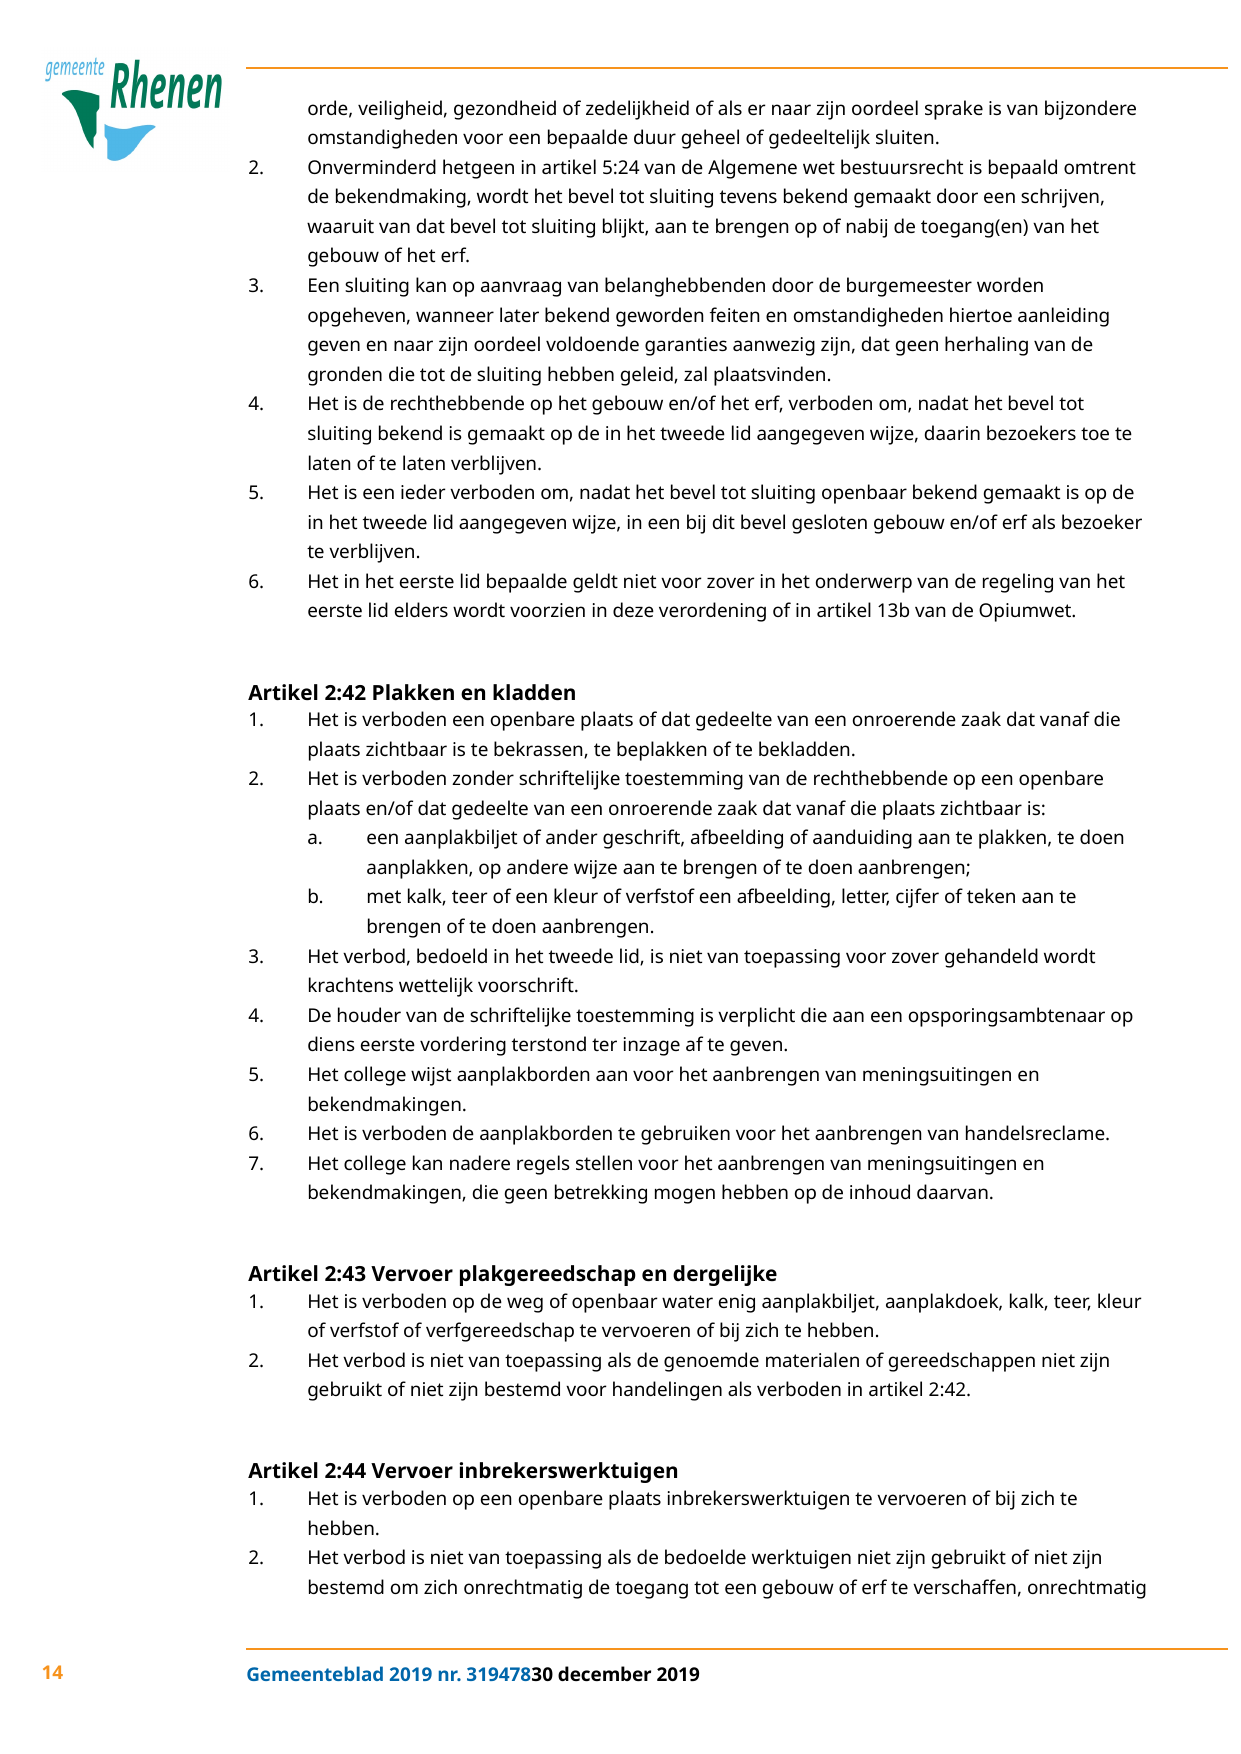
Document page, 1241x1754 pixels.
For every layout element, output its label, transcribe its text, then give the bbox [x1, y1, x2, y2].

list De houder van de schriftelijke toestemming is verplicht die aan een opsporingsambtenaar op diens eerste vordering terstond ter inzage af te geven. [248, 1002, 1152, 1057]
list met kalk, teer of een kleur of verfstof een afbeelding, letter, cijfer of teken aan te brengen of te doen aanbrengen. [307, 884, 1152, 939]
list Het verbod, bedoeld in het tweede lid, is niet van toepassing voor zover gehandeld wordt krachtens wettelijk voorschrift. [248, 943, 1152, 998]
list Het is verboden een openbare plaats of dat gedeelte van een onroerende zaak dat vanaf die plaats zichtbaar is te bekrassen, te beplakken of te bekladden. [248, 706, 1152, 761]
list Het is verboden op de weg of openbaar water enig aanplakbiljet, aanplakdoek, kalk, teer, kleur of verfstof of verfgereedschap te vervoeren of bij zich te hebben. [248, 1288, 1152, 1343]
list Het is verboden de aanplakborden te gebruiken voor het aanbrengen van handelsreclame. [248, 1120, 1152, 1146]
text Artikel 2:42 Plakken en kladden [248, 678, 1152, 706]
list Het college kan nadere regels stellen voor het aanbrengen van meningsuitingen en bekendmakingen, die geen betrekking mogen hebben op de inhoud daarvan. [248, 1150, 1152, 1205]
list Het in het eerste lid bepaalde geldt niet voor zover in het onderwerp van de regeling van het eerste lid elders wordt voorzien in deze verordening of in artikel 13b van de Opiumwet. [248, 568, 1152, 623]
list Het verbod is niet van toepassing als de bedoelde werktuigen niet zijn gebruikt of niet zijn bestemd om zich onrechtmatig de toegang tot een gebouw of erf te verschaffen, onrechtmatig [248, 1544, 1152, 1599]
list Het verbod is niet van toepassing als de genoemde materialen of gereedschappen niet zijn gebruikt of niet zijn bestemd voor handelingen als verboden in artikel 2:42. [248, 1347, 1152, 1402]
list Onverminderd hetgeen in artikel 5:24 van de Algemene wet bestuursrecht is bepaald omtrent de bekendmaking, wordt het bevel tot sluiting tevens bekend gemaakt door een schrijven, waaruit van dat bevel tot sluiting blijkt, aan te brengen op of nabij de toegang(en) van het gebouw of het erf. [248, 154, 1152, 268]
list Een sluiting kan op aanvraag van belanghebbenden door de burgemeester worden opgeheven, wanneer later bekend geworden feiten en omstandigheden hiertoe aanleiding geven en naar zijn oordeel voldoende garanties aanwezig zijn, dat geen herhaling van de gronden die tot de sluiting hebben geleid, zal plaatsvinden. [248, 272, 1152, 387]
list Het is de rechthebbende op het gebouw en/of het erf, verboden om, nadat het bevel tot sluiting bekend is gemaakt op de in het tweede lid aangegeven wijze, daarin bezoekers toe te laten of te laten verblijven. [248, 391, 1152, 476]
list orde, veiligheid, gezondheid of zedelijkheid of als er naar zijn oordeel sprake is van bijzondere omstandigheden voor een bepaalde duur geheel of gedeeltelijk sluiten. [248, 95, 1152, 150]
picture [41, 47, 231, 172]
list Het is verboden op een openbare plaats inbrekerswerktuigen te vervoeren of bij zich te hebben. [248, 1485, 1152, 1540]
list een aanplakbiljet of ander geschrift, afbeelding of aanduiding aan te plakken, te doen aanplakken, op andere wijze aan te brengen of te doen aanbrengen; [307, 824, 1152, 880]
text Artikel 2:43 Vervoer plakgereedschap en dergelijke [248, 1259, 1152, 1288]
list Het college wijst aanplakborden aan voor het aanbrengen van meningsuitingen en bekendmakingen. [248, 1061, 1152, 1116]
list Het is verboden zonder schriftelijke toestemming van de rechthebbende op een openbare plaats en/of dat gedeelte van een onroerende zaak dat vanaf die plaats zichtbaar is: [248, 765, 1152, 821]
text Artikel 2:44 Vervoer inbrekerswerktuigen [248, 1457, 1152, 1485]
list Het is een ieder verboden om, nadat het bevel tot sluiting openbaar bekend gemaakt is op de in het tweede lid aangegeven wijze, in een bij dit bevel gesloten gebouw en/of erf als bezoeker te verblijven. [248, 479, 1152, 564]
